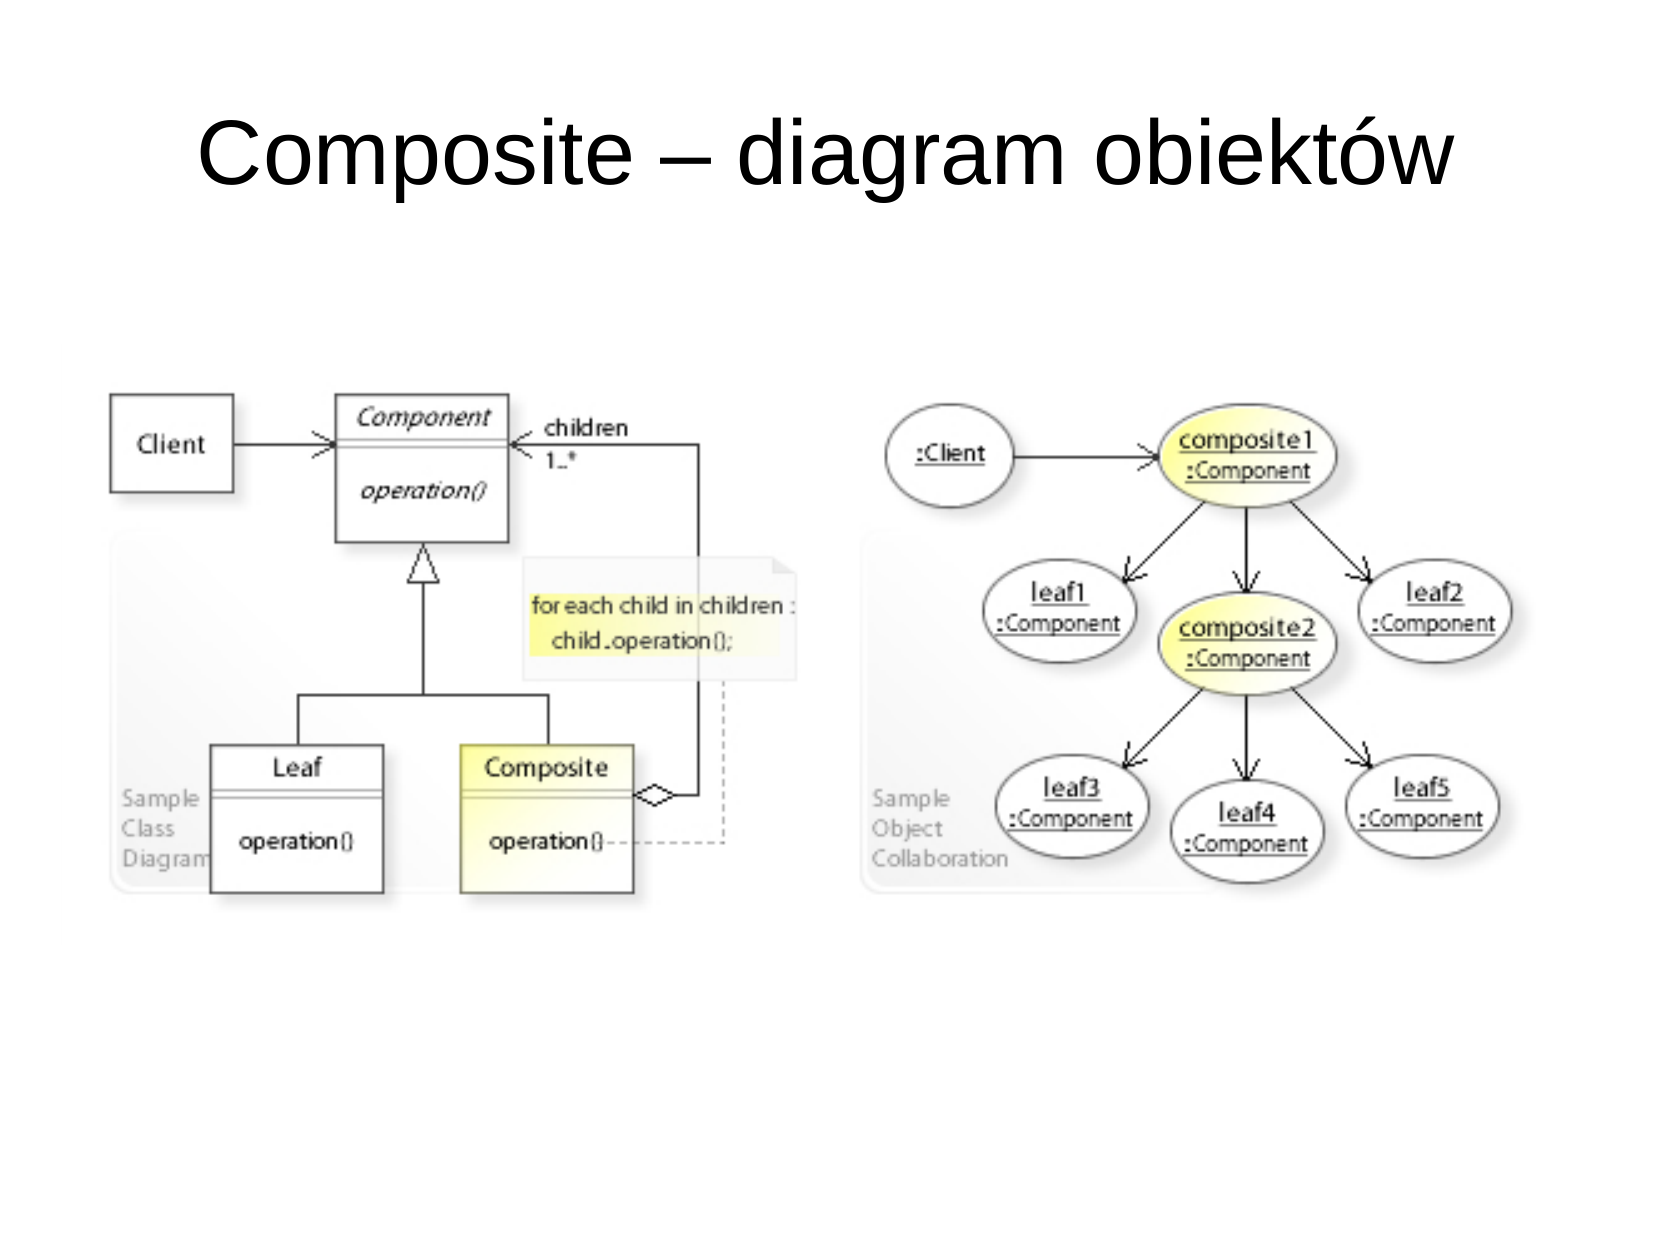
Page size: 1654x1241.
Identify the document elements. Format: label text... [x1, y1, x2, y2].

picture [60, 344, 1561, 946]
title Composite – diagram obiektów [82, 49, 1571, 257]
